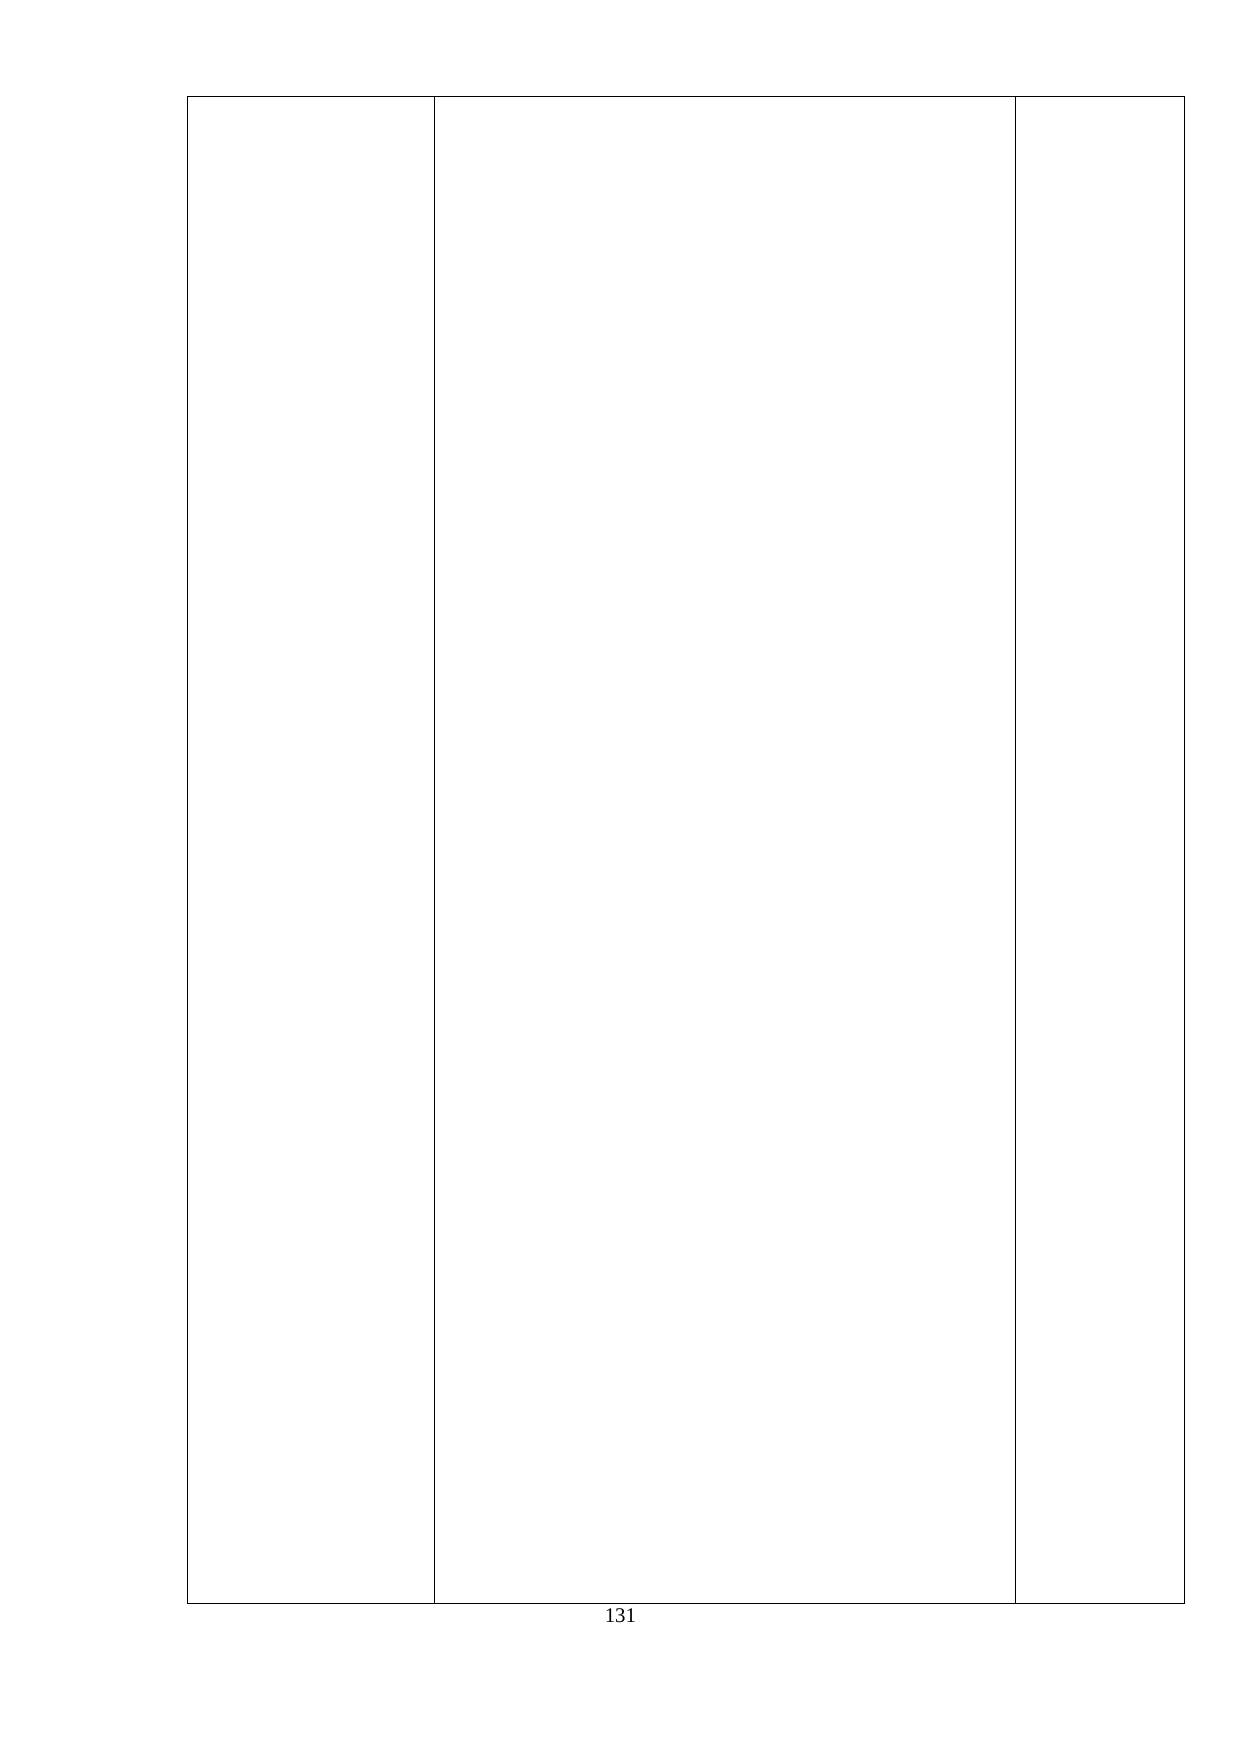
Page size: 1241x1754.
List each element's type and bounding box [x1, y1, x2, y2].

table_cell [435, 97, 1015, 1603]
table_cell [1016, 97, 1184, 1603]
table_cell [188, 97, 434, 1603]
